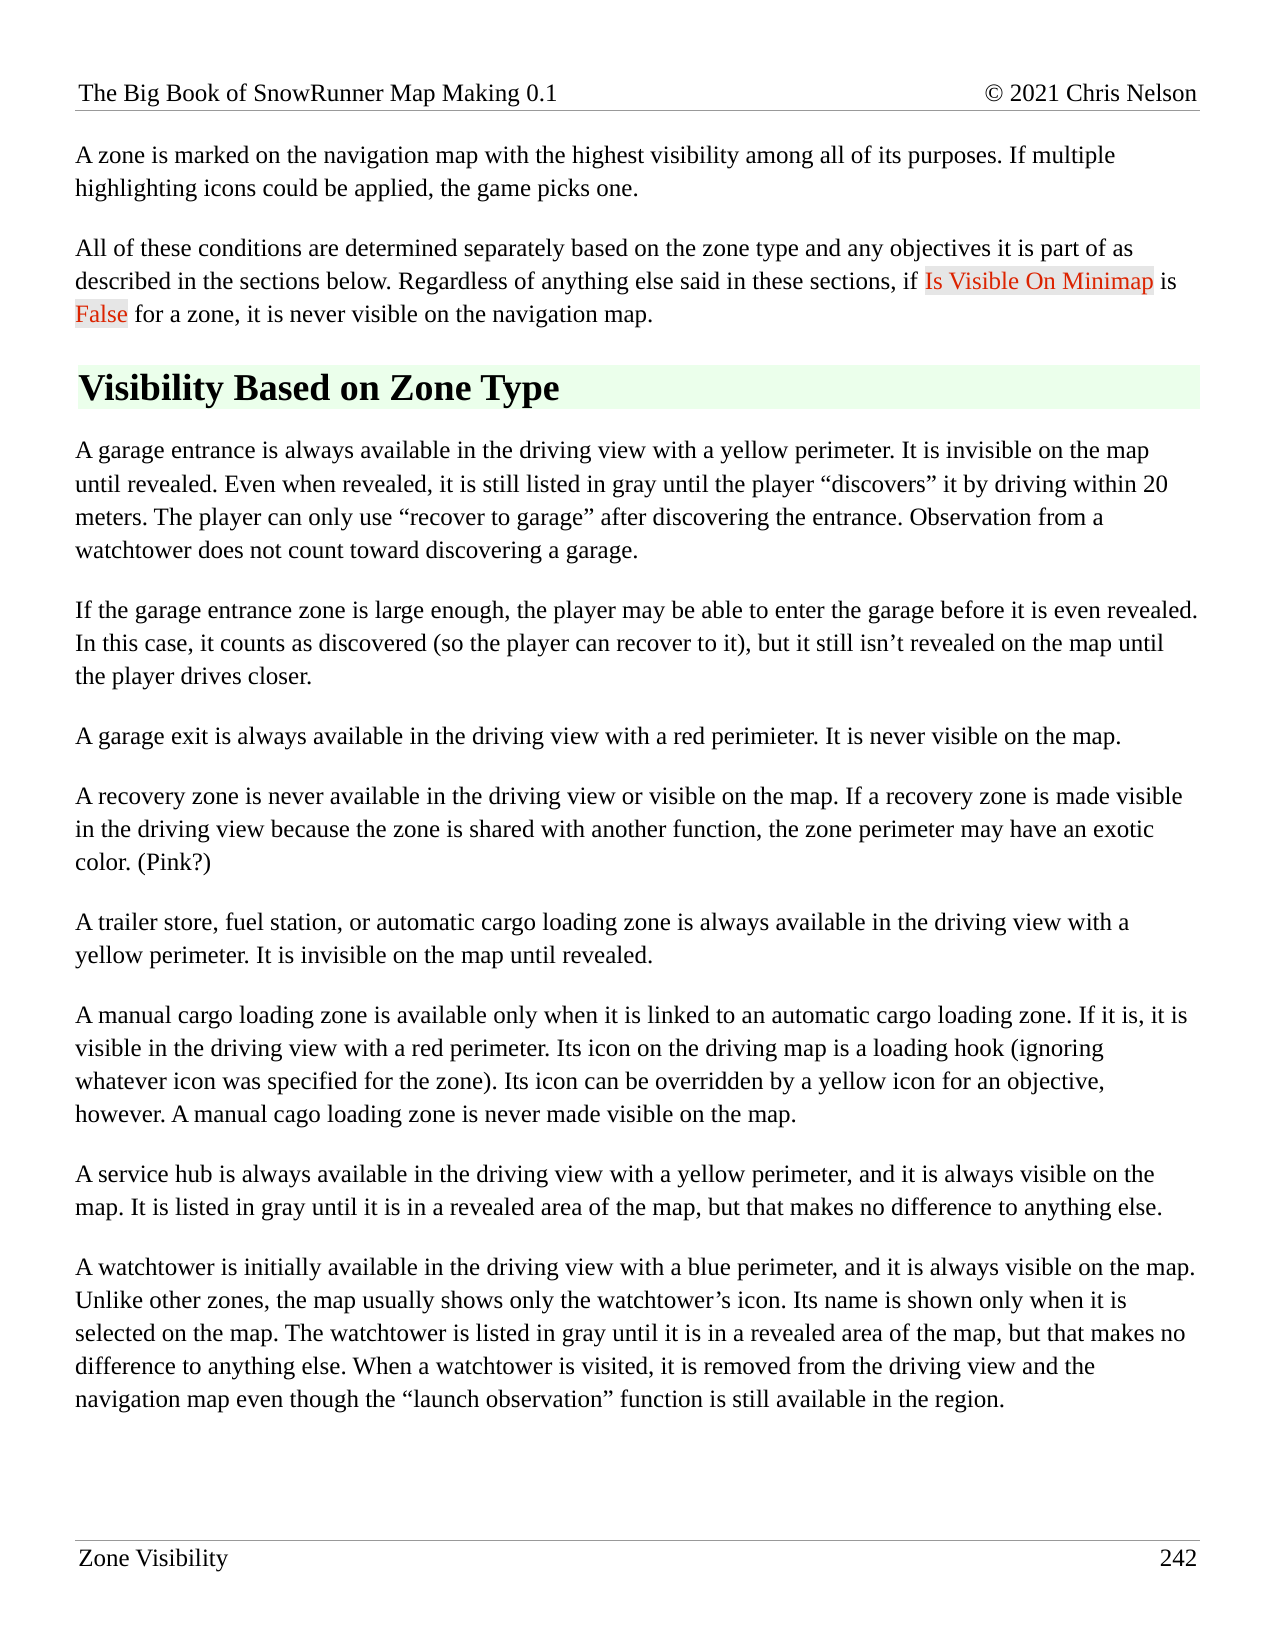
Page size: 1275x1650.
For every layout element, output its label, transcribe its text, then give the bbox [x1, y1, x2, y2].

subtitle Visibility Based on Zone Type [78, 365, 1200, 409]
text A garage exit is always available in the driving view with a red perimieter. It is never visible on the map. [75, 721, 1200, 749]
text If the garage entrance zone is large enough, the player may be able to enter the garage before it is even revealed. In this case, it counts as discovered (so the player can recover to it), but it still isn’t revealed on the map until the player drives closer. [75, 595, 1200, 689]
text A manual cargo loading zone is available only when it is linked to an automatic cargo loading zone. If it is, it is visible in the driving view with a red perimeter. Its icon on the driving map is a loading hook (ignoring whatever icon was specified for the zone). Its icon can be overridden by a yellow icon for an objective, however. A manual cago loading zone is never made visible on the map. [75, 1000, 1200, 1128]
text A zone is marked on the navigation map with the highest visibility among all of its purposes. If multiple highlighting icons could be applied, the game picks one. [75, 140, 1200, 202]
text A garage entrance is always available in the driving view with a yellow perimeter. It is invisible on the map until revealed. Even when revealed, it is still listed in gray until the player “discovers” it by driving within 20 meters. The player can only use “recover to garage” after discovering the entrance. Observation from a watchtower does not count toward discovering a garage. [75, 436, 1200, 563]
text A watchtower is initially available in the driving view with a blue perimeter, and it is always visible on the map. Unlike other zones, the map usually shows only the watchtower’s icon. Its name is shown only when it is selected on the map. The watchtower is listed in gray until it is in a revealed area of the map, but that makes no difference to anything else. When a watchtower is visited, it is removed from the driving view and the navigation map even though the “launch observation” function is still available in the region. [75, 1252, 1200, 1413]
text A recovery zone is never available in the driving view or visible on the map. If a recovery zone is made visible in the driving view because the zone is shared with another function, the zone perimeter may have an exotic color. (Pink?) [75, 781, 1200, 876]
text A trailer store, fuel station, or automatic cargo loading zone is always available in the driving view with a yellow perimeter. It is invisible on the map until revealed. [75, 907, 1200, 968]
text All of these conditions are determined separately based on the zone type and any objectives it is part of as described in the sections below. Regardless of anything else said in these sections, if Is Visible On Minimap is False for a zone, it is never visible on the navigation map. [75, 233, 1200, 328]
text A service hub is always available in the driving view with a yellow perimeter, and it is always visible on the map. It is listed in gray until it is in a revealed area of the map, but that makes no difference to anything else. [75, 1159, 1200, 1221]
